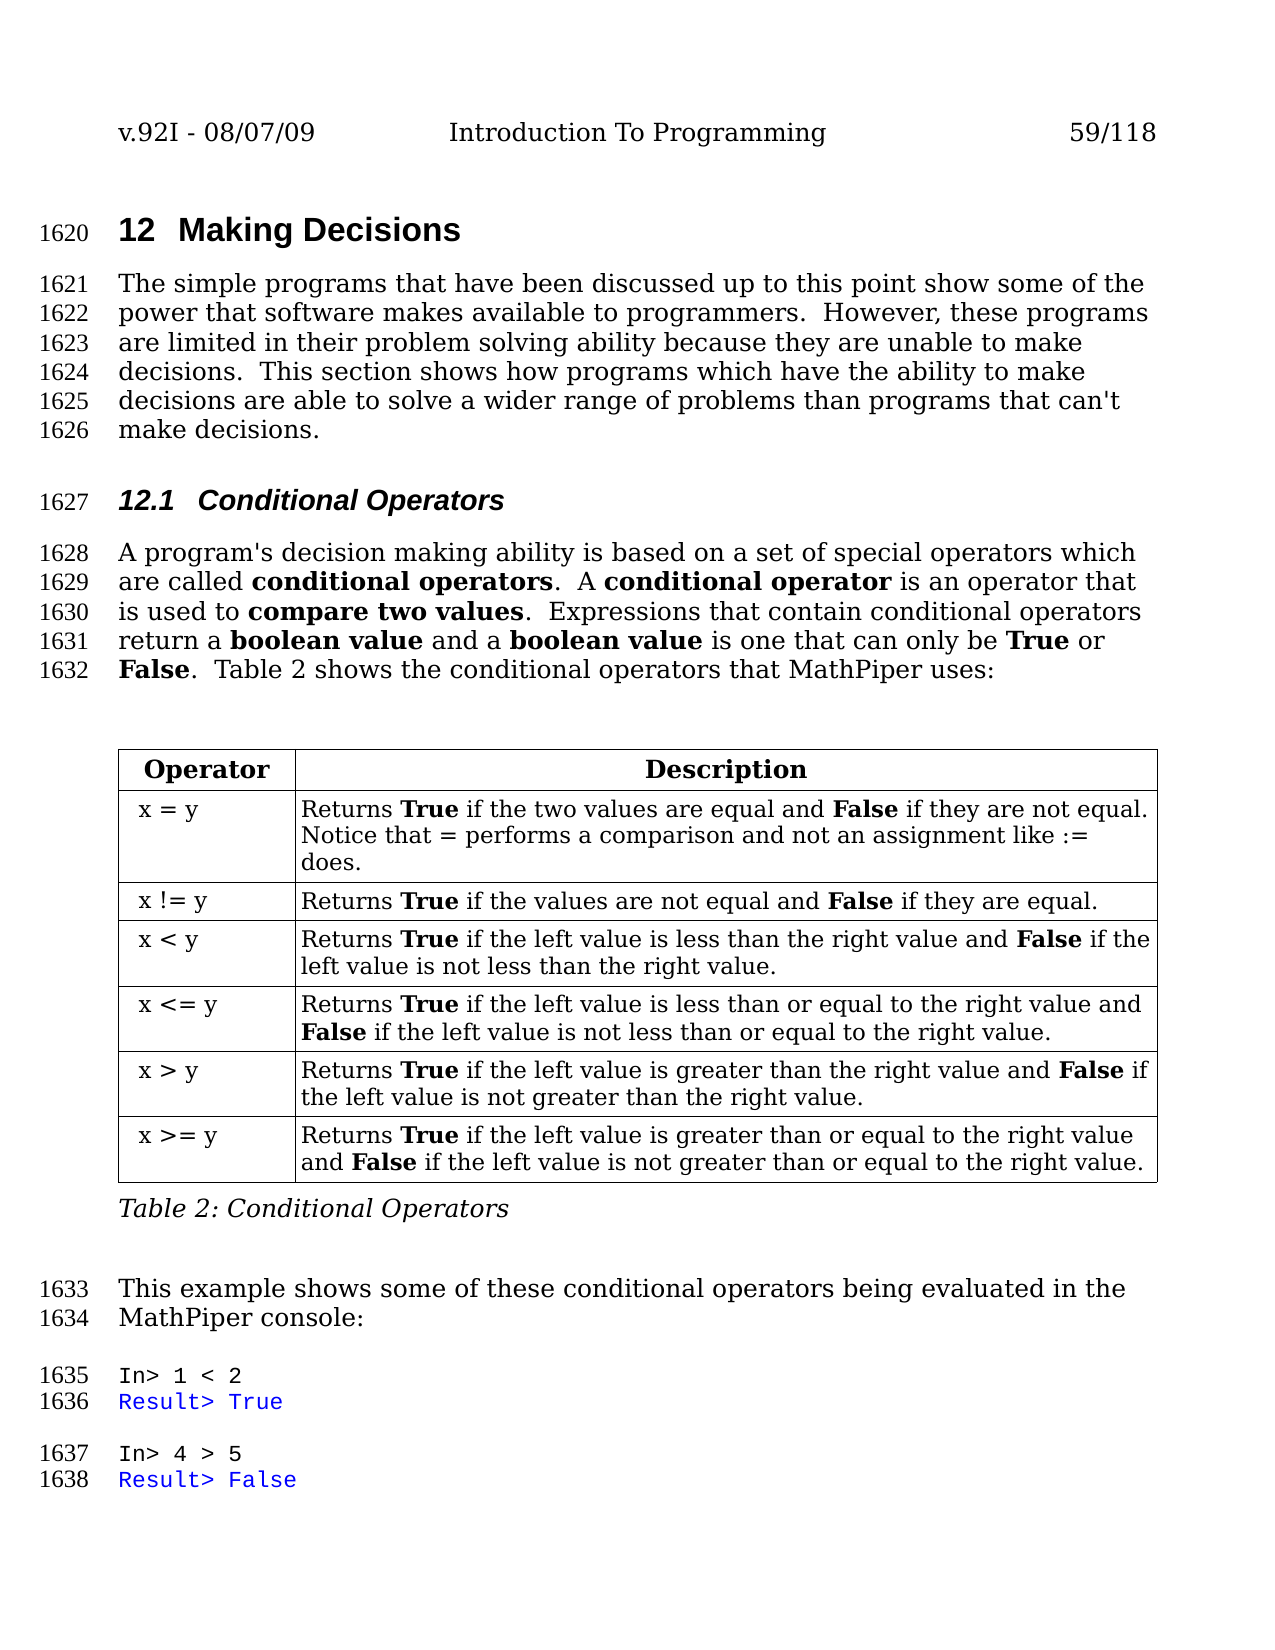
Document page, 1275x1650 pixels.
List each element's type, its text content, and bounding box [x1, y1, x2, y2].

table_cell Returns True if the left value is greater than or equal to the right value and False if the left value is not greater than or equal to the right value. [296, 1117, 1157, 1182]
text Table 2: Conditional Operators [118, 1194, 1157, 1223]
subtitle Making Decisions [118, 210, 1157, 248]
text A program's decision making ability is based on a set of special operators which are called conditional operators. A conditional operator is an operator that is used to compare two values. Expressions that contain conditional operators return a boolean value and a boolean value is one that can only be True or False. Table 2 shows the conditional operators that MathPiper uses: [118, 538, 1157, 684]
table_cell Returns True if the left value is less than the right value and False if the left value is not less than the right value. [296, 921, 1157, 986]
table_cell Returns True if the two values are equal and False if they are not equal. Notice that = performs a comparison and not an assignment like := does. [296, 791, 1157, 882]
table_cell x = y [119, 791, 295, 882]
subtitle Conditional Operators [118, 483, 1157, 517]
table_cell Returns True if the left value is greater than the right value and False if the left value is not greater than the right value. [296, 1052, 1157, 1116]
text The simple programs that have been discussed up to this point show some of the power that software makes available to programmers. However, these programs are limited in their problem solving ability because they are unable to make decisions. This section shows how programs which have the ability to make decisions are able to solve a wider range of problems than programs that can't make decisions. [118, 269, 1157, 444]
text In> 1 < 2 [118, 1364, 1157, 1390]
table_cell Returns True if the left value is less than or equal to the right value and False if the left value is not less than or equal to the right value. [296, 987, 1157, 1051]
table_cell x != y [119, 883, 295, 920]
table_cell x <= y [119, 987, 295, 1051]
text Result> False [118, 1468, 1157, 1494]
text This example shows some of these conditional operators being evaluated in the MathPiper console: [118, 1274, 1157, 1332]
table_header Description [296, 750, 1157, 790]
text In> 4 > 5 [118, 1442, 1157, 1468]
table_cell x > y [119, 1052, 295, 1116]
table_cell x >= y [119, 1117, 295, 1182]
text Result> True [118, 1390, 1157, 1416]
table_cell x < y [119, 921, 295, 986]
table_cell Returns True if the values are not equal and False if they are equal. [296, 883, 1157, 920]
table_header Operator [119, 750, 295, 790]
